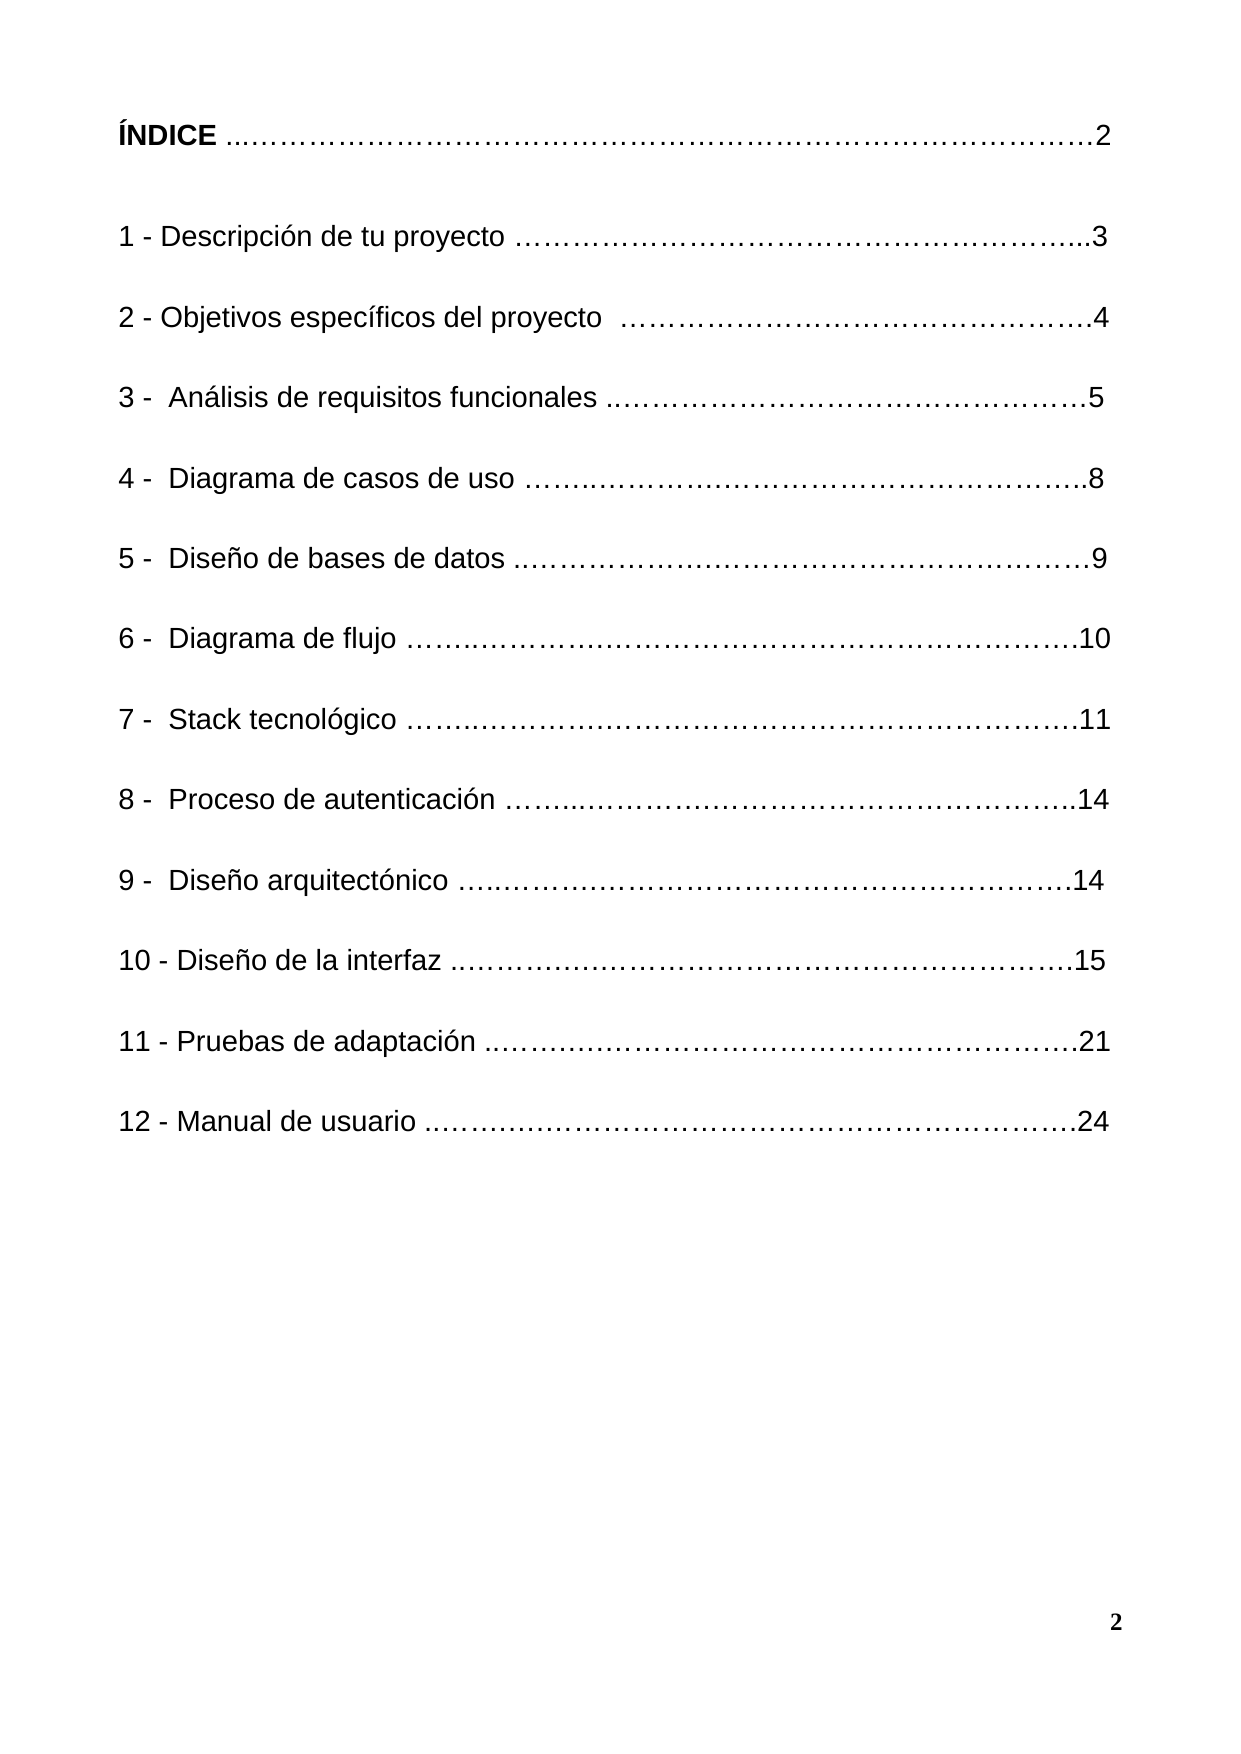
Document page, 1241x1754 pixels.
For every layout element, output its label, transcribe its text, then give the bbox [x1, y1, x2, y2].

text 11 - Pruebas de adaptación ..…….….………………………………………….21 [118, 1023, 1122, 1057]
text 1 - Descripción de tu proyecto …………………………………………………...3 [118, 219, 1122, 253]
text 10 - Diseño de la interfaz ..……….….………………………………………….15 [118, 943, 1122, 977]
text 3 - Análisis de requisitos funcionales ..…………………………………………5 [118, 380, 1122, 414]
text 7 - Stack tecnológico ……..………….………………………………………….11 [118, 702, 1122, 735]
text 6 - Diagrama de flujo ……..………….………………………………………….10 [118, 621, 1122, 655]
text 5 - Diseño de bases de datos ..……………….…………………………………9 [118, 541, 1122, 574]
text 8 - Proceso de autenticación ……...………….………………………………..14 [118, 782, 1122, 816]
text 4 - Diagrama de casos de uso ……..………….………………………………..8 [118, 461, 1122, 494]
text 12 - Manual de usuario ..…….….……………………………………………….24 [118, 1104, 1122, 1137]
text 2 - Objetivos específicos del proyecto ………………………………………….4 [118, 300, 1122, 333]
text ÍNDICE ...……………………………………………………………………………2 [118, 118, 1122, 152]
text 9 - Diseño arquitectónico …..……….………………………………………….14 [118, 863, 1122, 896]
